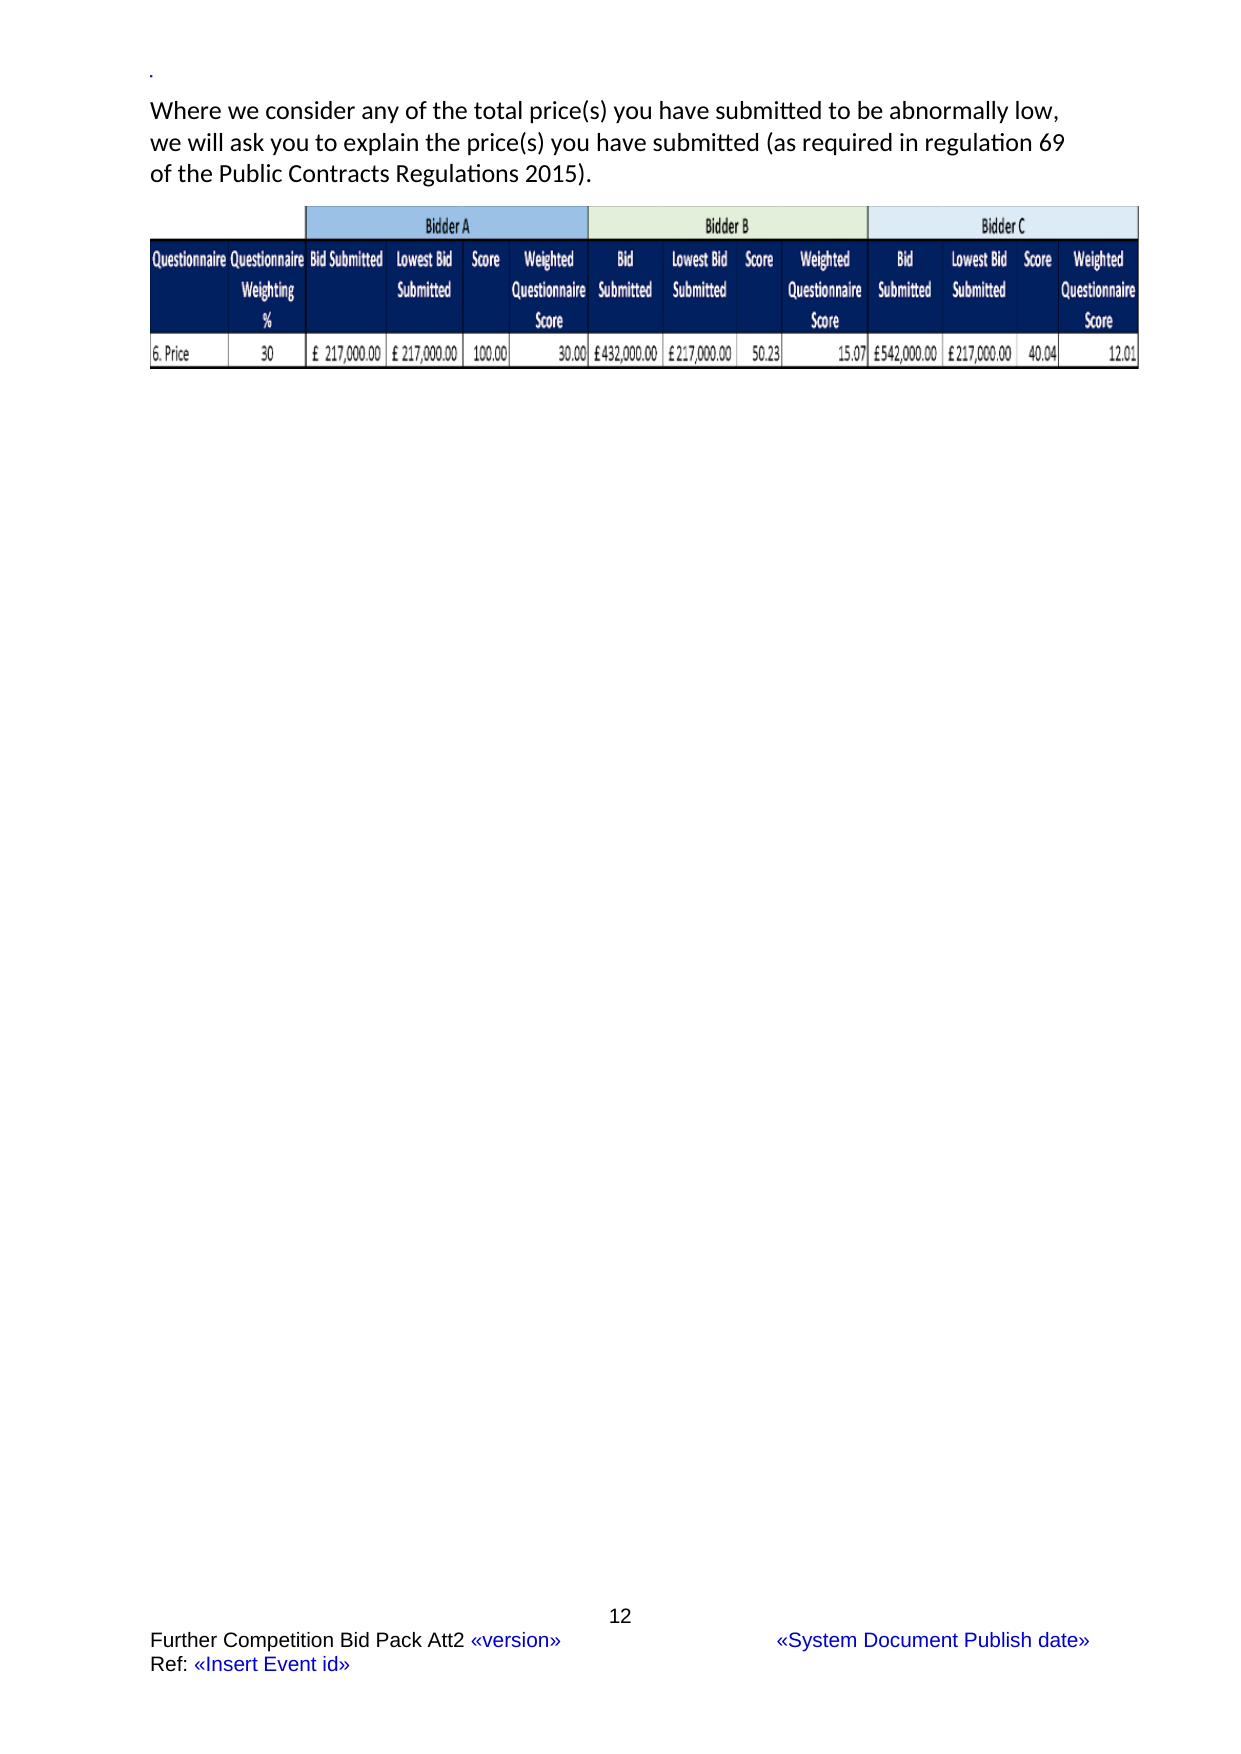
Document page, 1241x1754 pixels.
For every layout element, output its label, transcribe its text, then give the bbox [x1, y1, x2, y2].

text Where we consider any of the total price(s) you have submitted to be abnormally low, we will ask you to explain the price(s) you have submitted (as required in regulation 69 of the Public Contracts Regulations 2015). [150, 94, 1090, 189]
picture [150, 206, 1139, 369]
